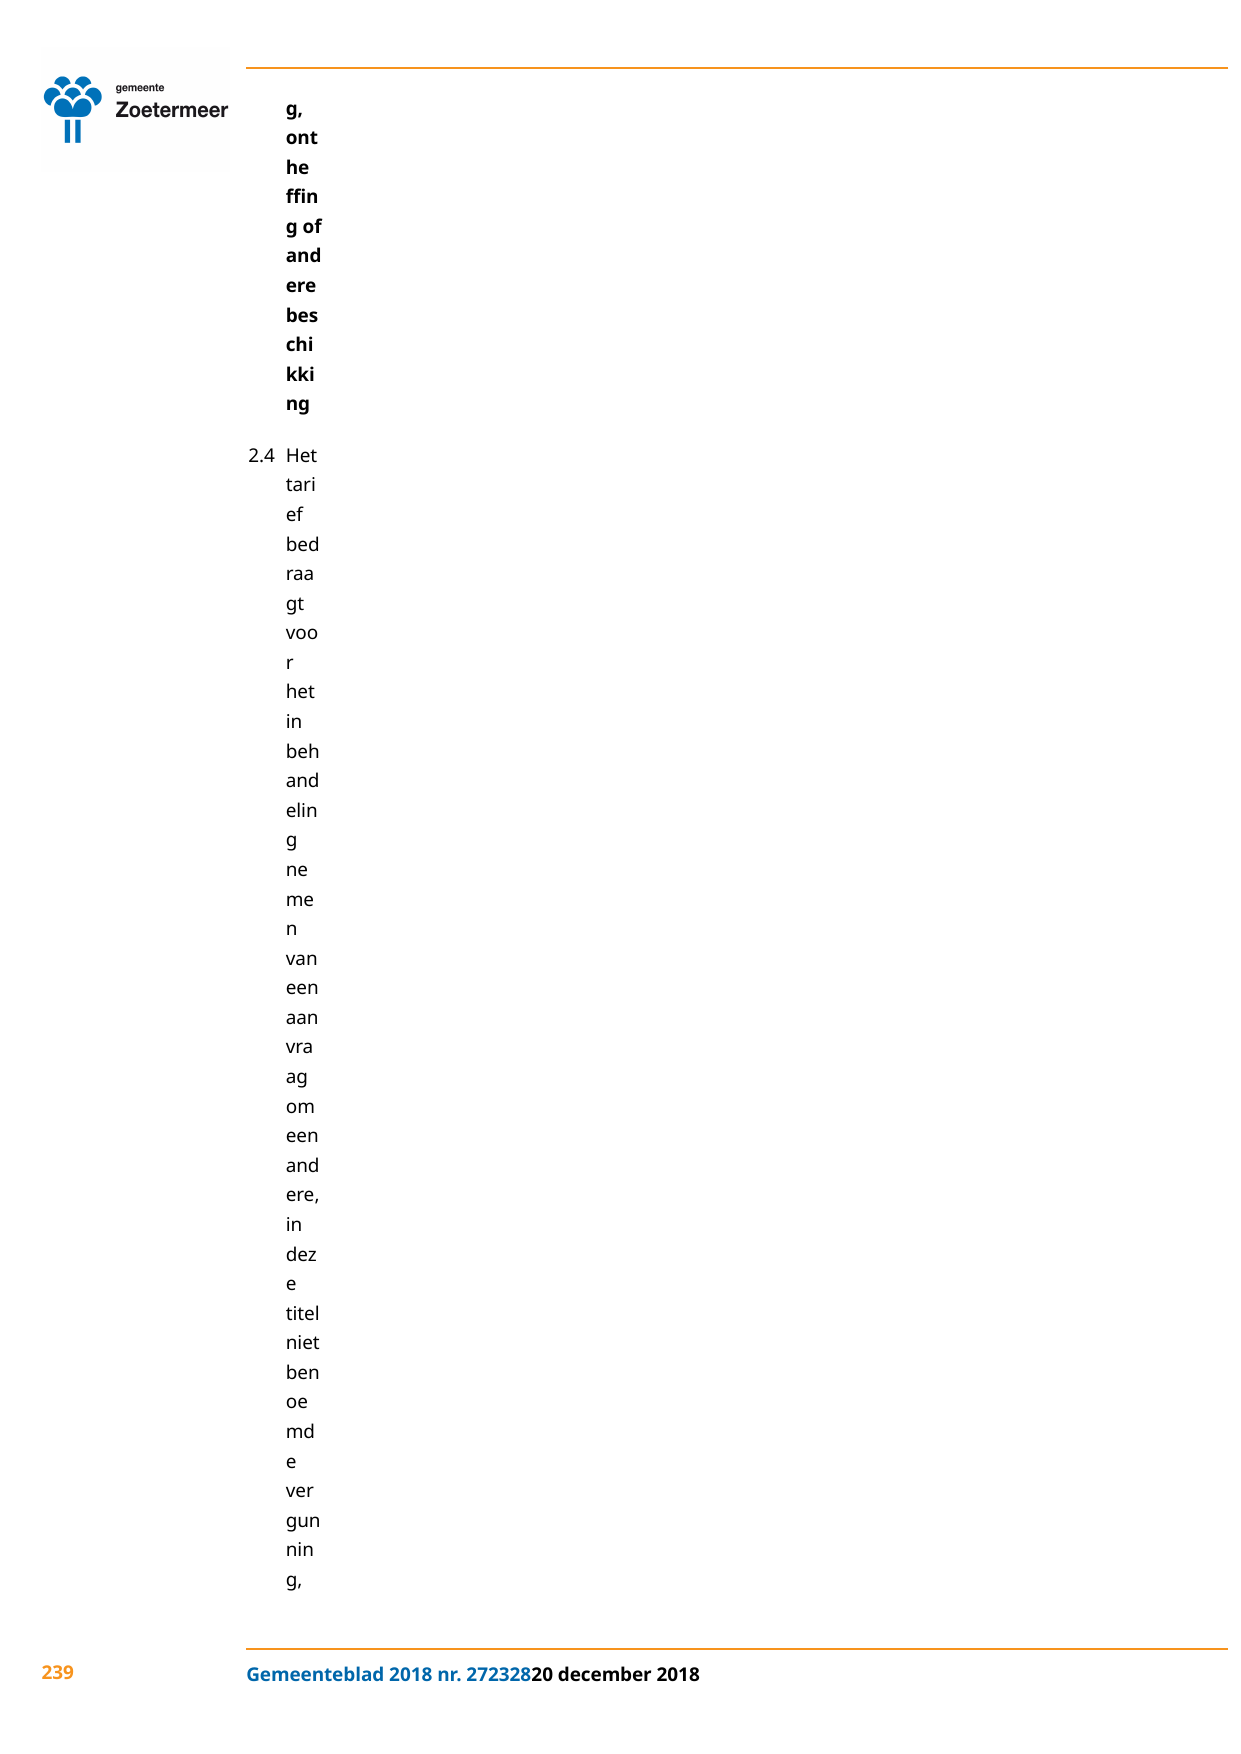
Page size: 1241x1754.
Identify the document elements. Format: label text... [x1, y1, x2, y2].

table_cell [361, 416, 398, 442]
table_cell [361, 95, 398, 416]
table_cell [286, 416, 323, 442]
table_cell [248, 95, 286, 416]
table_cell Het tarief bedraagt voor het in behandeling nemen van een aanvraag om een andere, in deze titel niet benoemde vergunning, [286, 442, 323, 1592]
table_cell [323, 416, 361, 442]
table_cell [361, 442, 398, 1592]
table_cell [248, 416, 286, 442]
table_cell [323, 442, 361, 1592]
table_cell g, ontheffing of andere beschikking [286, 95, 323, 416]
table_cell 2.4 [248, 442, 286, 1592]
picture [41, 47, 231, 172]
table_cell [323, 95, 361, 416]
